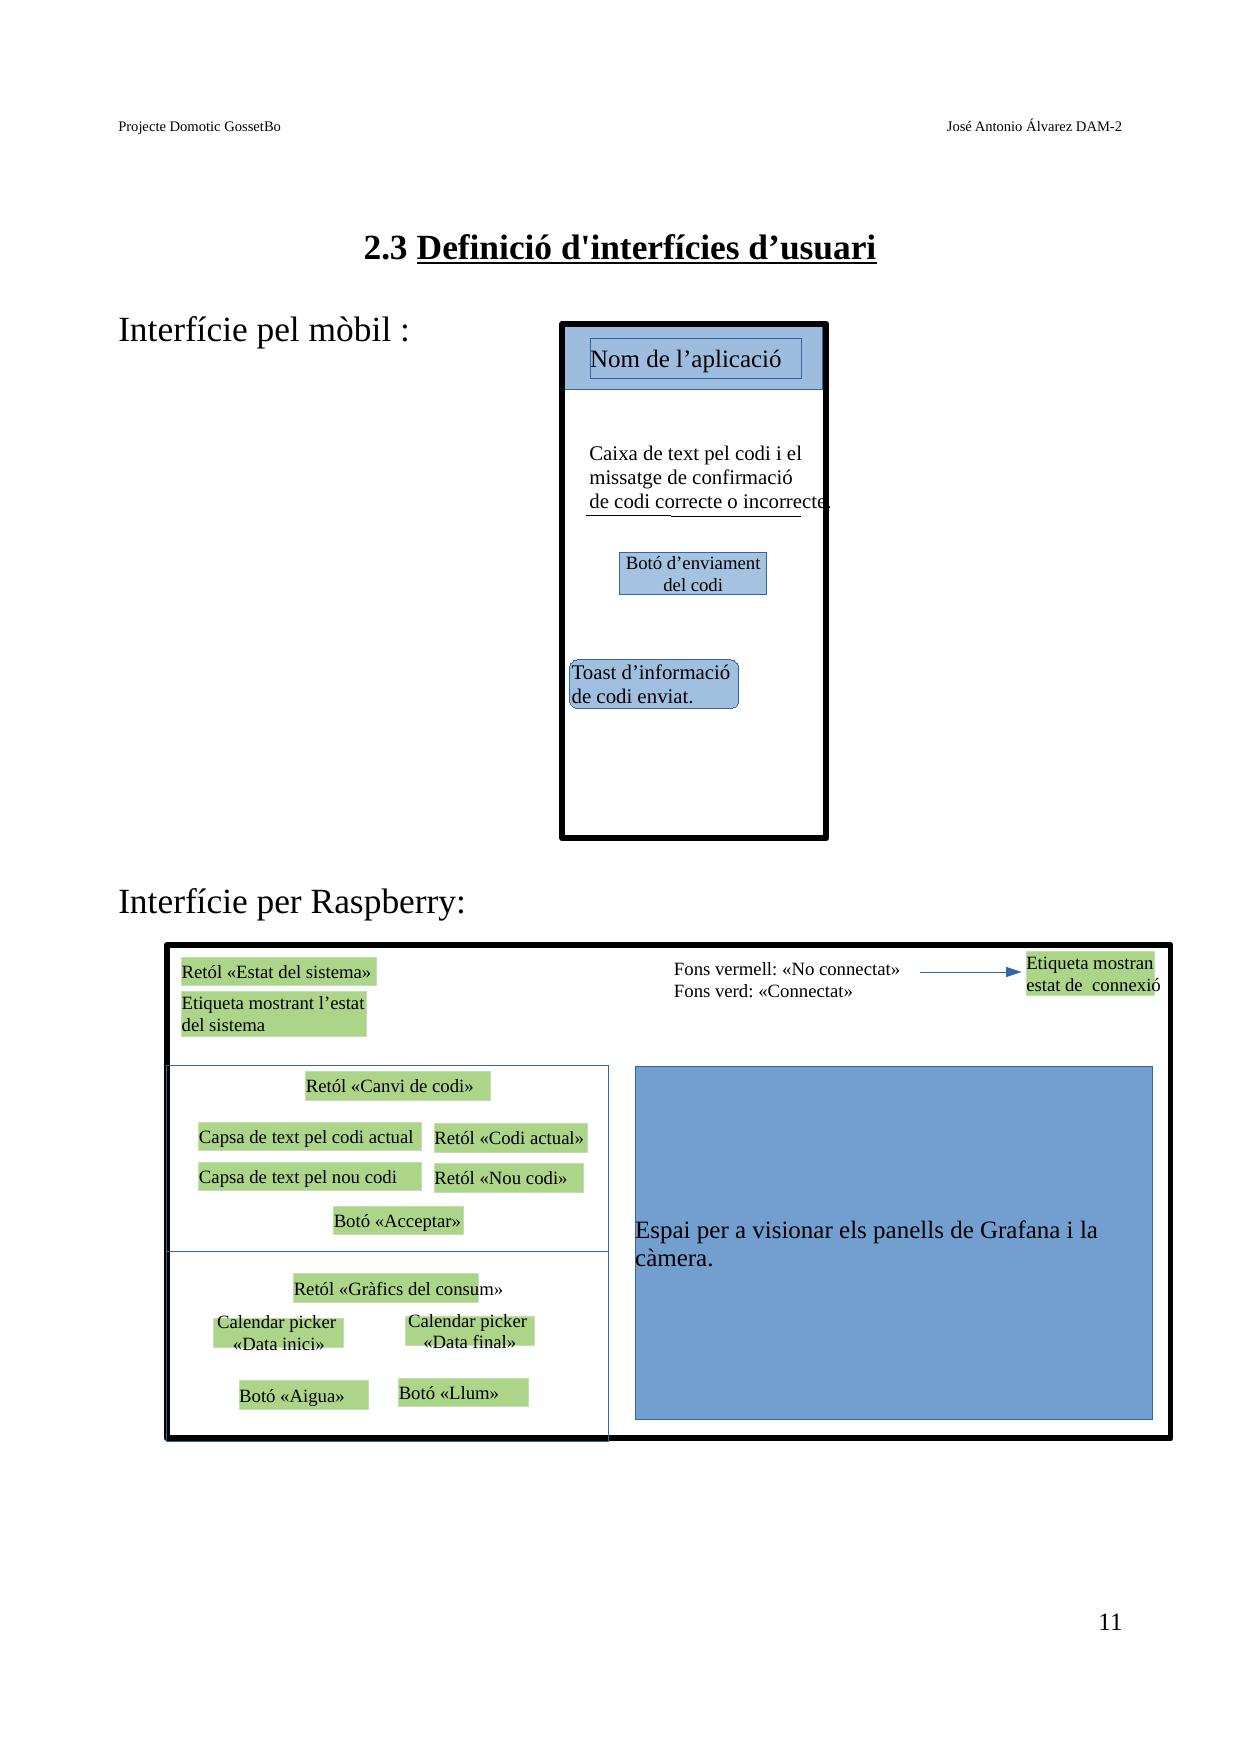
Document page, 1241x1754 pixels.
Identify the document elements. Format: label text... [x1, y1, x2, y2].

text Interfície pel mòbil : [118, 308, 1122, 349]
text Interfície per Raspberry: [118, 880, 1122, 921]
text 2.3 Definició d'interfícies d’usuari [118, 227, 1122, 267]
